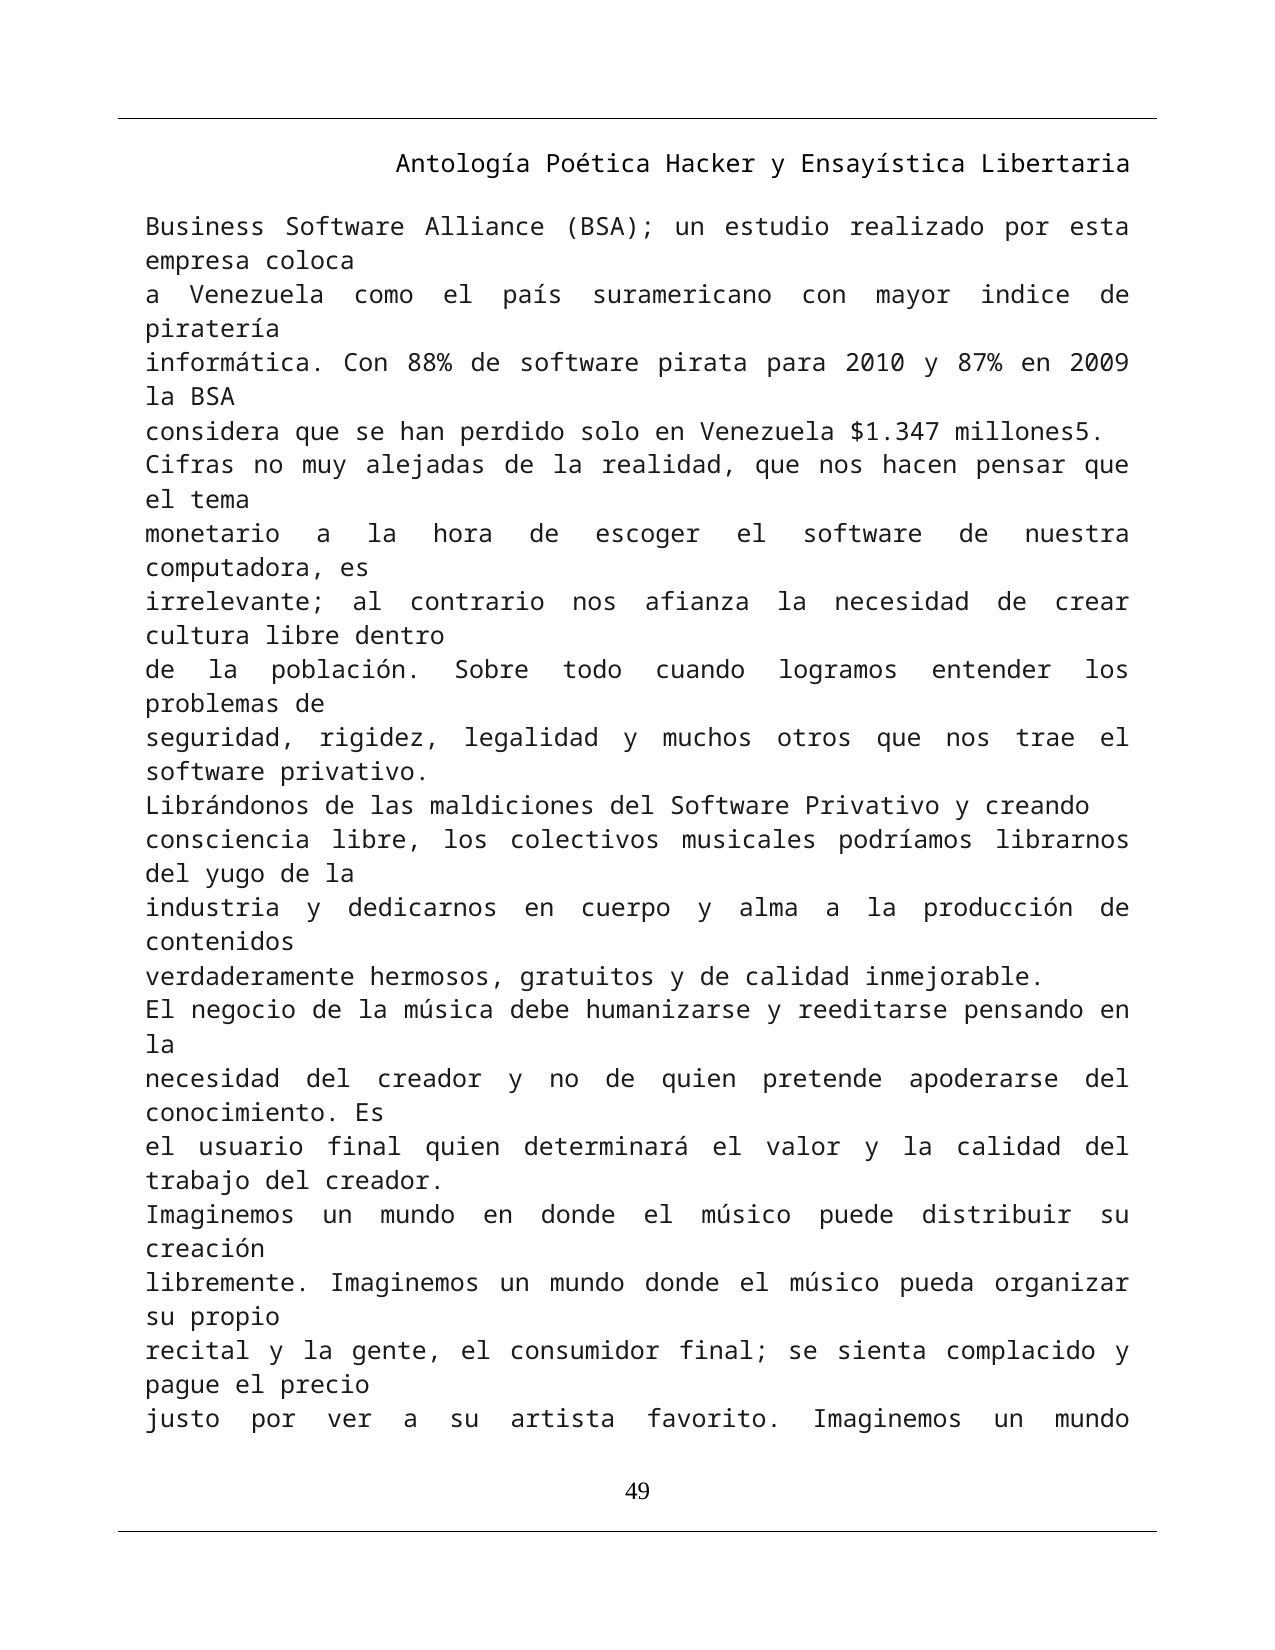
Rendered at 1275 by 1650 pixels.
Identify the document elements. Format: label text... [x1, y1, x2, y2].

text recital y la gente, el consumidor final; se sienta complacido y pague el precio [145, 1333, 1130, 1401]
text el usuario final quien determinará el valor y la calidad del trabajo del creador. [145, 1128, 1130, 1197]
text irrelevante; al contrario nos afianza la necesidad de crear cultura libre dentro [145, 583, 1130, 652]
text verdaderamente hermosos, gratuitos y de calidad inmejorable. [145, 958, 1130, 992]
text a Venezuela como el país suramericano con mayor indice de piratería [145, 277, 1130, 345]
text monetario a la hora de escoger el software de nuestra computadora, es [145, 515, 1130, 583]
text considera que se han perdido solo en Venezuela $1.347 millones5. [145, 413, 1130, 447]
text informática. Con 88% de software pirata para 2010 y 87% en 2009 la BSA [145, 345, 1130, 413]
text Cifras no muy alejadas de la realidad, que nos hacen pensar que el tema [145, 447, 1130, 515]
text industria y dedicarnos en cuerpo y alma a la producción de contenidos [145, 890, 1130, 958]
text consciencia libre, los colectivos musicales podríamos librarnos del yugo de la [145, 822, 1130, 890]
text libremente. Imaginemos un mundo donde el músico pueda organizar su propio [145, 1265, 1130, 1333]
text Imaginemos un mundo en donde el músico puede distribuir su creación [145, 1197, 1130, 1265]
text Librándonos de las maldiciones del Software Privativo y creando [145, 788, 1130, 822]
text El negocio de la música debe humanizarse y reeditarse pensando en la [145, 992, 1130, 1060]
text seguridad, rigidez, legalidad y muchos otros que nos trae el software privativo. [145, 720, 1130, 788]
text justo por ver a su artista favorito. Imaginemos un mundo [145, 1401, 1130, 1435]
text de la población. Sobre todo cuando logramos entender los problemas de [145, 652, 1130, 720]
text Business Software Alliance (BSA); un estudio realizado por esta empresa coloca [145, 209, 1130, 277]
text necesidad del creador y no de quien pretende apoderarse del conocimiento. Es [145, 1060, 1130, 1128]
